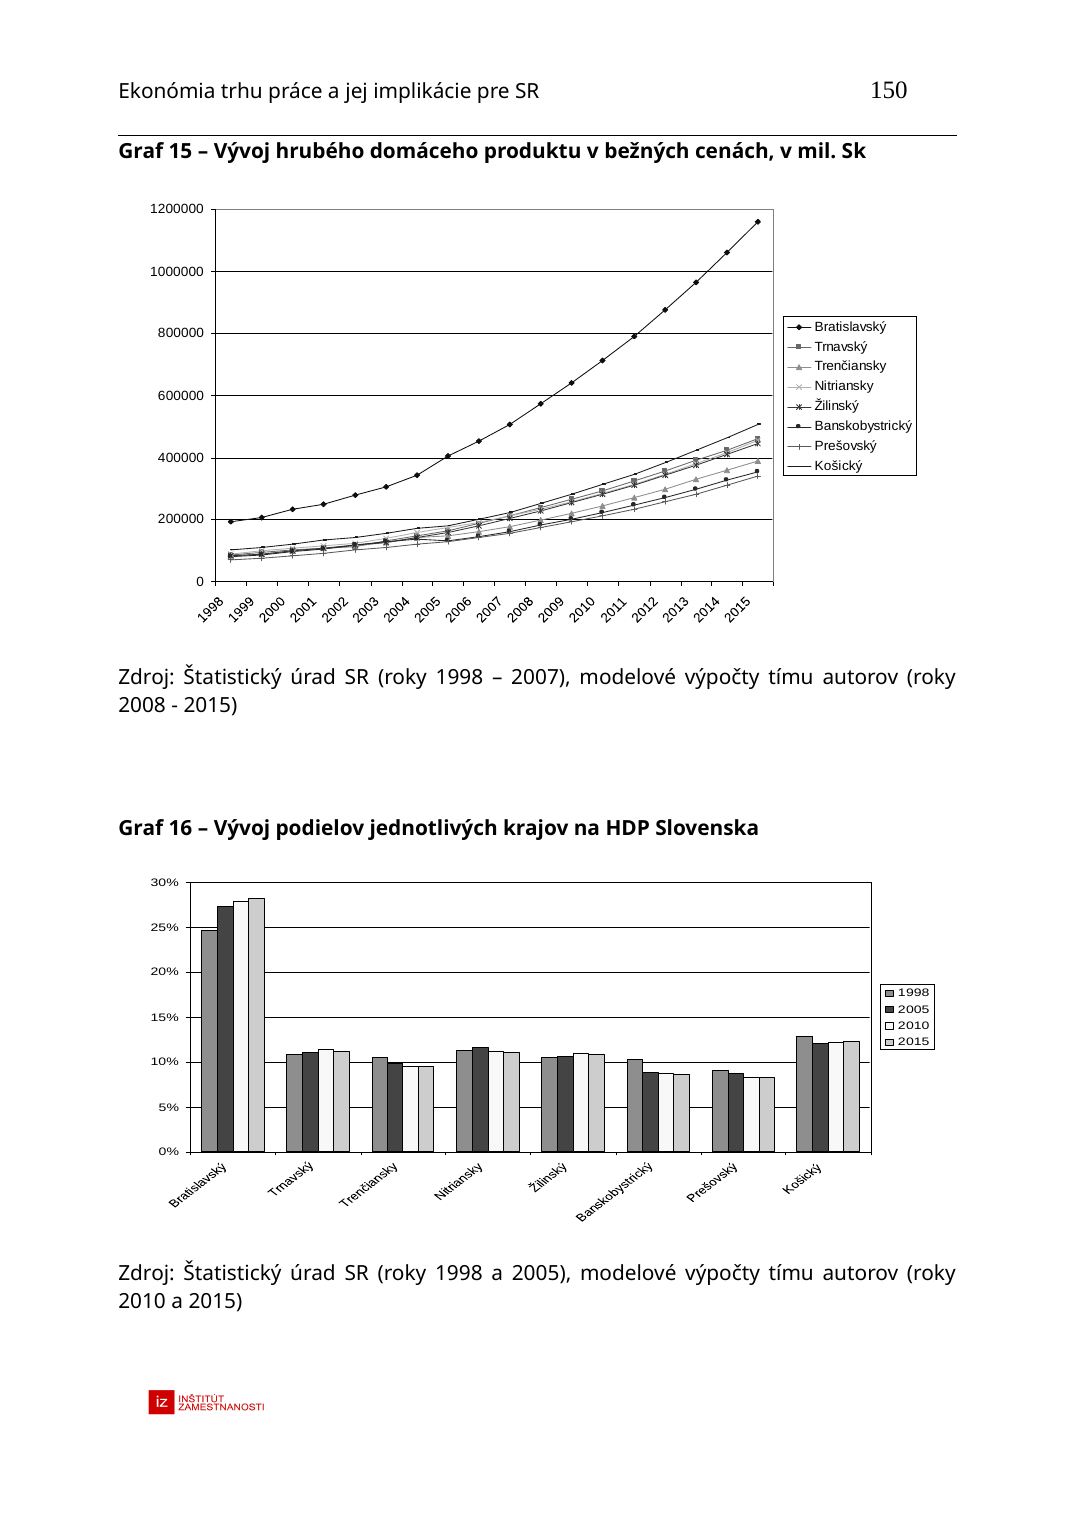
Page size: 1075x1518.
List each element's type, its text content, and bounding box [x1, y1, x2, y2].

text Zdroj: Štatistický úrad SR (roky 1998 a 2005), modelové výpočty tímu autorov (roky 2010 a 2015) [118, 1258, 957, 1315]
text Graf 15 – Vývoj hrubého domáceho produktu v bežných cenách, v mil. Sk [118, 136, 957, 164]
text Graf 16 – Vývoj podielov jednotlivých krajov na HDP Slovenska [118, 813, 957, 842]
picture [134, 1370, 278, 1434]
text Zdroj: Štatistický úrad SR (roky 1998 – 2007), modelové výpočty tímu autorov (roky 2008 - 2015) [118, 662, 957, 719]
